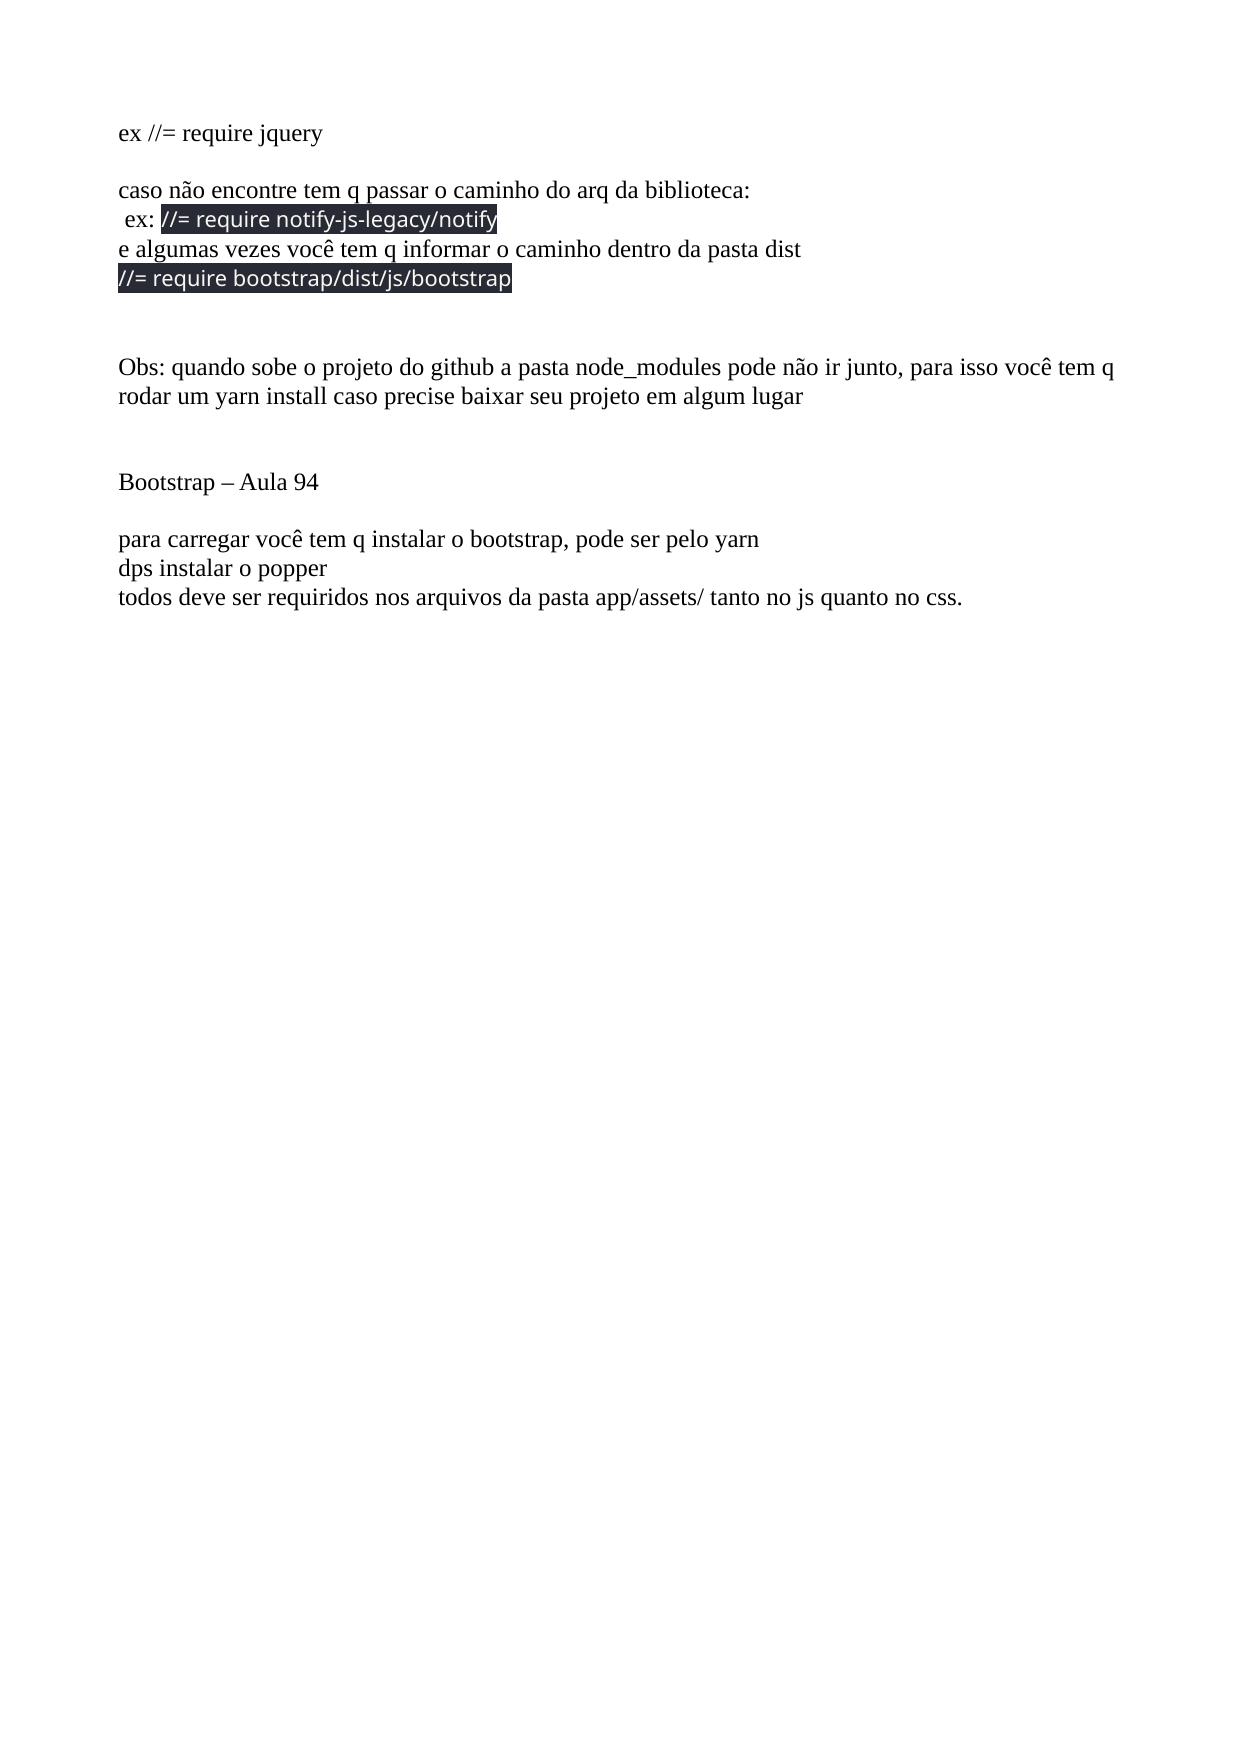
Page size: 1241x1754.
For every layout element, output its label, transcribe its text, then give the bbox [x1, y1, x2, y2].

text //= require bootstrap/dist/js/bootstrap [118, 263, 1122, 293]
text ex //= require jquery [118, 118, 1122, 147]
text Obs: quando sobe o projeto do github a pasta node_modules pode não ir junto, para isso você tem q rodar um yarn install caso precise baixar seu projeto em algum lugar [118, 352, 1122, 409]
text todos deve ser requiridos nos arquivos da pasta app/assets/ tanto no js quanto no css. [118, 582, 1122, 611]
text ex: //= require notify-js-legacy/notify [118, 204, 1122, 234]
text caso não encontre tem q passar o caminho do arq da biblioteca: [118, 176, 1122, 204]
text e algumas vezes você tem q informar o caminho dentro da pasta dist [118, 234, 1122, 263]
text Bootstrap – Aula 94 [118, 467, 1122, 496]
text para carregar você tem q instalar o bootstrap, pode ser pelo yarn [118, 524, 1122, 553]
text dps instalar o popper [118, 553, 1122, 582]
